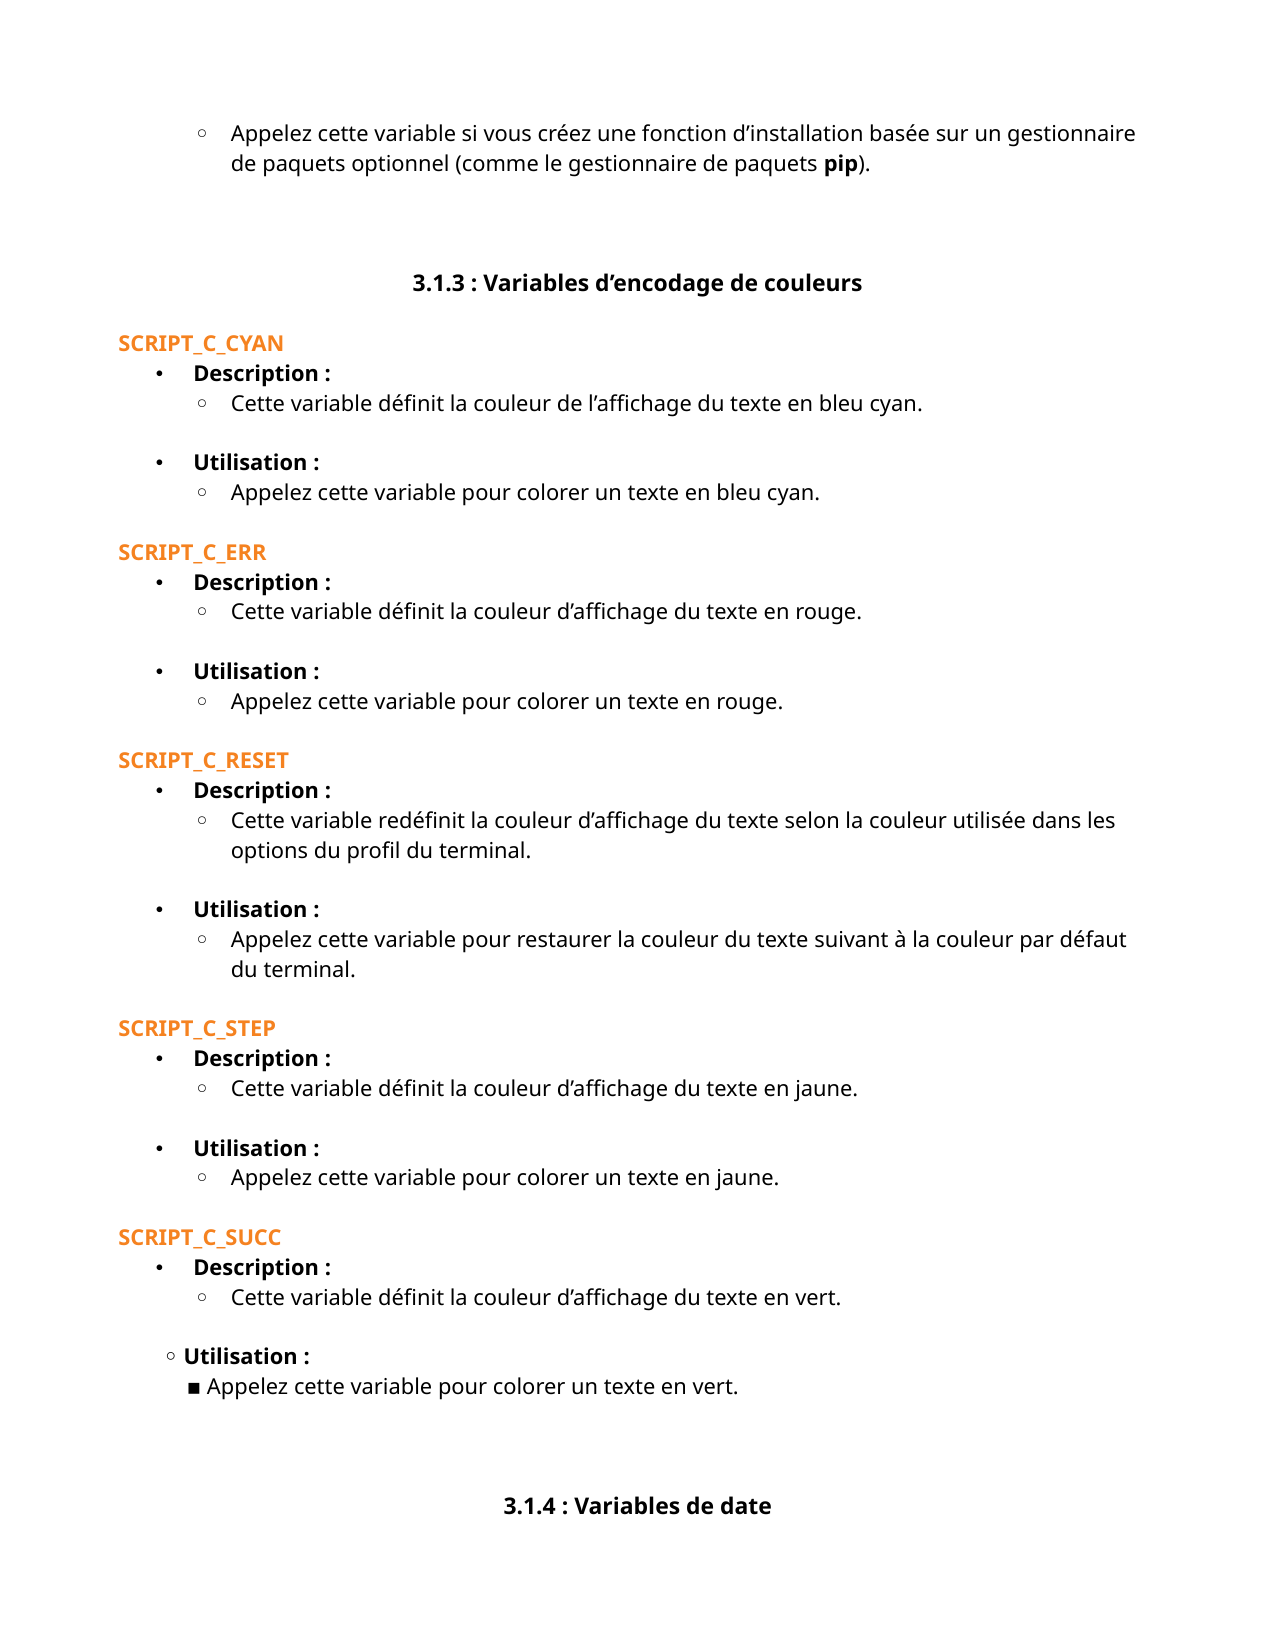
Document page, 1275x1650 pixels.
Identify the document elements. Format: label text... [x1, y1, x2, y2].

text 3.1.4 : Variables de date [118, 1490, 1157, 1521]
list Appelez cette variable pour colorer un texte en rouge. [193, 686, 1157, 715]
list Appelez cette variable pour colorer un texte en bleu cyan. [193, 477, 1157, 507]
list Appelez cette variable pour colorer un texte en jaune. [193, 1162, 1157, 1192]
list Description : [156, 566, 1157, 596]
list Cette variable définit la couleur d’affichage du texte en jaune. [193, 1073, 1157, 1103]
list Cette variable définit la couleur de l’affichage du texte en bleu cyan. [193, 388, 1157, 417]
list Utilisation : [156, 894, 1157, 924]
text ◦ Utilisation : [118, 1341, 1157, 1371]
list Description : [156, 1252, 1157, 1281]
list Cette variable redéfinit la couleur d’affichage du texte selon la couleur utilisée dans les options du profil du terminal. [193, 805, 1157, 864]
list Cette variable définit la couleur d’affichage du texte en rouge. [193, 596, 1157, 626]
list Appelez cette variable si vous créez une fonction d’installation basée sur un gestionnaire de paquets optionnel (comme le gestionnaire de paquets pip). [193, 118, 1157, 178]
text SCRIPT_C_STEP [118, 1013, 1157, 1043]
list Utilisation : [156, 1132, 1157, 1162]
list Appelez cette variable pour restaurer la couleur du texte suivant à la couleur par défaut du terminal. [193, 924, 1157, 983]
list Description : [156, 775, 1157, 805]
text SCRIPT_C_ERR [118, 537, 1157, 566]
text SCRIPT_C_RESET [118, 745, 1157, 775]
list Description : [156, 358, 1157, 388]
list Utilisation : [156, 447, 1157, 477]
text 3.1.3 : Variables d’encodage de couleurs [118, 267, 1157, 298]
list Utilisation : [156, 656, 1157, 686]
list Description : [156, 1043, 1157, 1073]
text ▪ Appelez cette variable pour colorer un texte en vert. [118, 1371, 1157, 1401]
text SCRIPT_C_SUCC [118, 1222, 1157, 1252]
text SCRIPT_C_CYAN [118, 328, 1157, 358]
list Cette variable définit la couleur d’affichage du texte en vert. [193, 1281, 1157, 1311]
